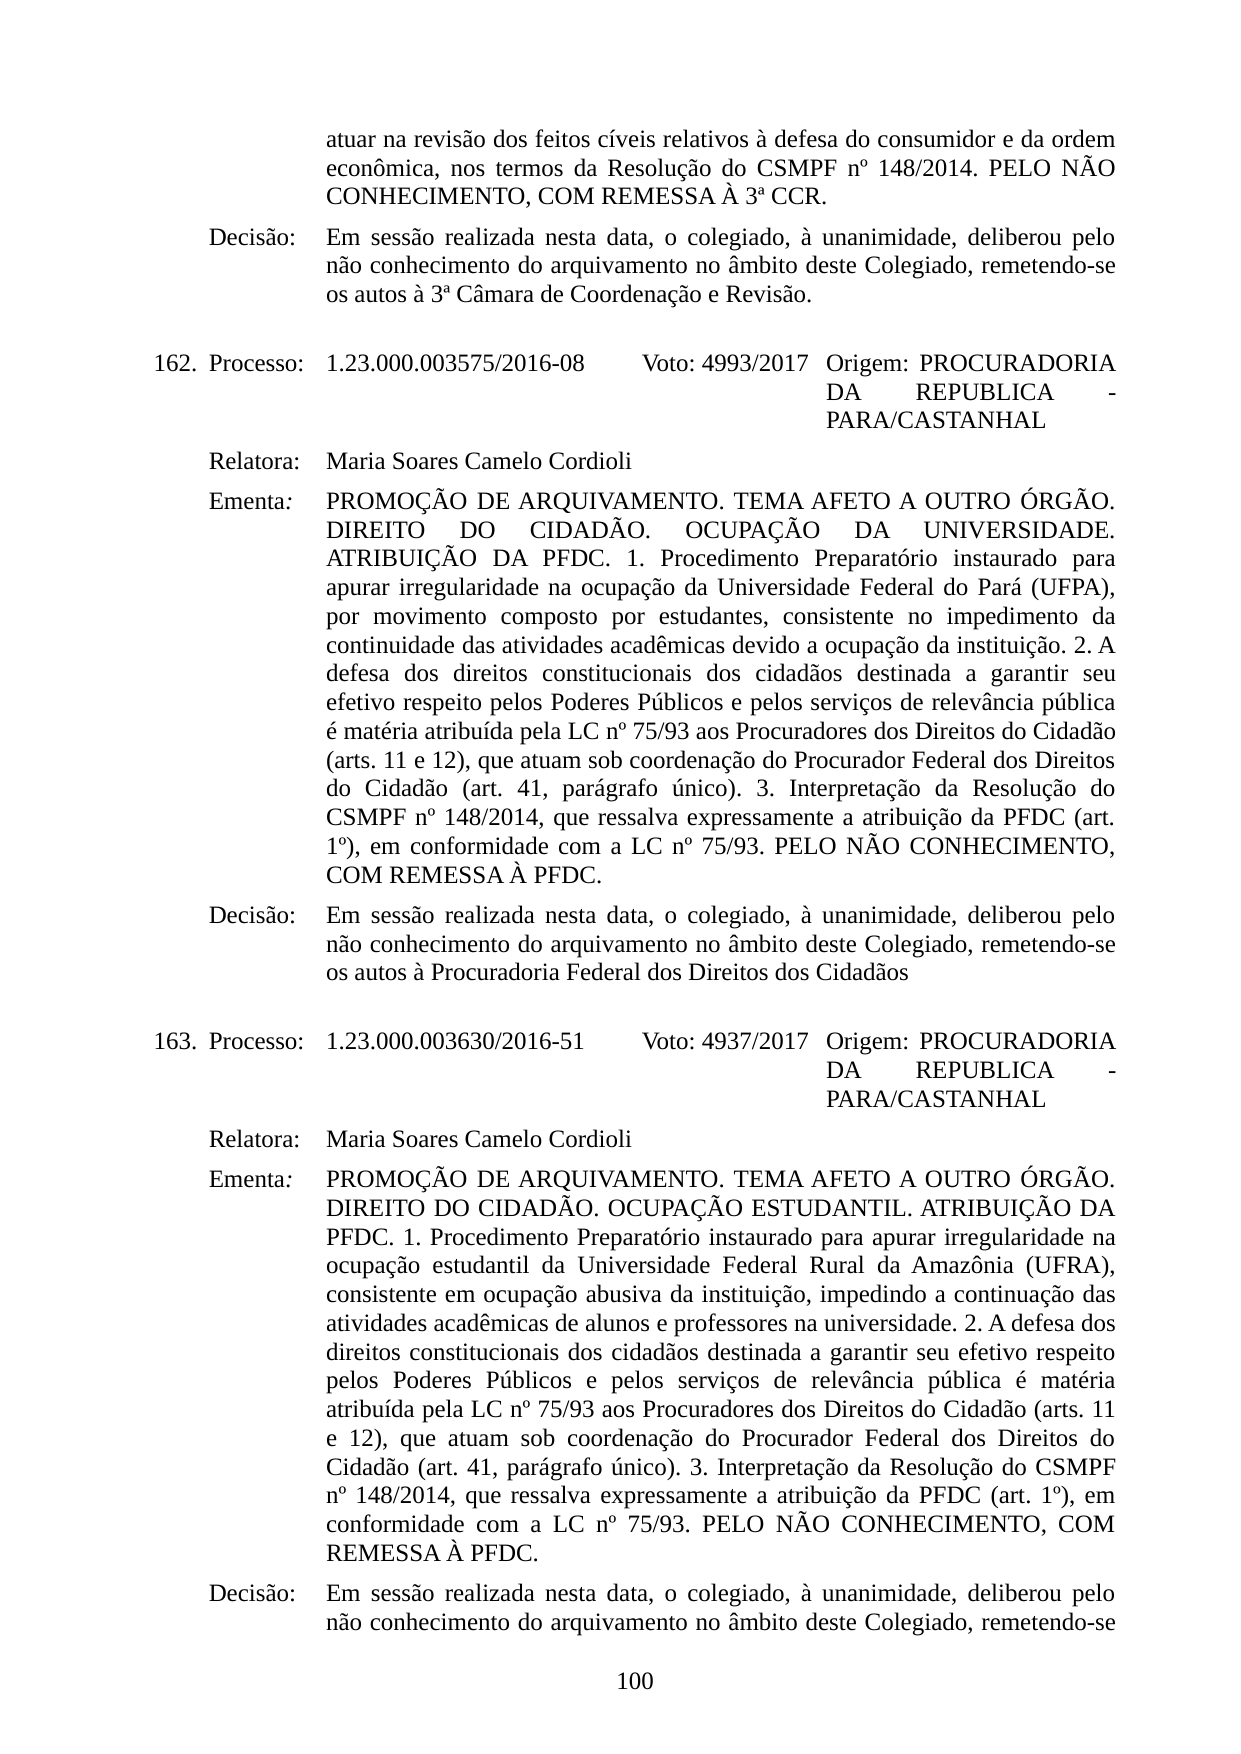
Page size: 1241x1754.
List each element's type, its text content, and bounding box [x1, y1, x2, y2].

table_cell Ementa: [203, 1159, 320, 1572]
table_cell [148, 480, 203, 894]
table_cell Decisão: [203, 894, 320, 992]
table_cell PROMOÇÃO DE ARQUIVAMENTO. TEMA AFETO A OUTRO ÓRGÃO. DIREITO DO CIDADÃO. OCUPAÇÃO ESTUDANTIL. ATRIBUIÇÃO DA PFDC. 1. Procedimento Preparatório instaurado para apurar irregularidade na ocupação estudantil da Universidade Federal Rural da Amazônia (UFRA), consistente em ocupação abusiva da instituição, impedindo a continuação das atividades acadêmicas de alunos e professores na universidade. 2. A defesa dos direitos constitucionais dos cidadãos destinada a garantir seu efetivo respeito pelos Poderes Públicos e pelos serviços de relevância pública é matéria atribuída pela LC nº 75/93 aos Procuradores dos Direitos do Cidadão (arts. 11 e 12), que atuam sob coordenação do Procurador Federal dos Direitos do Cidadão (art. 41, parágrafo único). 3. Interpretação da Resolução do CSMPF nº 148/2014, que ressalva expressamente a atribuição da PFDC (art. 1º), em conformidade com a LC nº 75/93. PELO NÃO CONHECIMENTO, COM REMESSA À PFDC. [320, 1159, 1122, 1572]
table_cell Em sessão realizada nesta data, o colegiado, à unanimidade, deliberou pelo não conhecimento do arquivamento no âmbito deste Colegiado, remetendo-se os autos à 3ª Câmara de Coordenação e Revisão. [320, 216, 1122, 313]
table_cell Relatora: [203, 1118, 320, 1158]
table_cell PROMOÇÃO DE ARQUIVAMENTO. TEMA AFETO A OUTRO ÓRGÃO. DIREITO DO CIDADÃO. OCUPAÇÃO DA UNIVERSIDADE. ATRIBUIÇÃO DA PFDC. 1. Procedimento Preparatório instaurado para apurar irregularidade na ocupação da Universidade Federal do Pará (UFPA), por movimento composto por estudantes, consistente no impedimento da continuidade das atividades acadêmicas devido a ocupação da instituição. 2. A defesa dos direitos constitucionais dos cidadãos destinada a garantir seu efetivo respeito pelos Poderes Públicos e pelos serviços de relevância pública é matéria atribuída pela LC nº 75/93 aos Procuradores dos Direitos do Cidadão (arts. 11 e 12), que atuam sob coordenação do Procurador Federal dos Direitos do Cidadão (art. 41, parágrafo único). 3. Interpretação da Resolução do CSMPF nº 148/2014, que ressalva expressamente a atribuição da PFDC (art. 1º), em conformidade com a LC nº 75/93. PELO NÃO CONHECIMENTO, COM REMESSA À PFDC. [320, 480, 1122, 894]
table_cell [148, 1573, 203, 1641]
table_cell atuar na revisão dos feitos cíveis relativos à defesa do consumidor e da ordem econômica, nos termos da Resolução do CSMPF nº 148/2014. PELO NÃO CONHECIMENTO, COM REMESSA À 3ª CCR. [320, 118, 1122, 216]
table_cell Maria Soares Camelo Cordioli [320, 440, 1122, 480]
table_cell Decisão: [203, 216, 320, 313]
table_cell Maria Soares Camelo Cordioli [320, 1118, 1122, 1158]
table_header 1.23.000.003630/2016-51 [320, 1021, 636, 1118]
table_cell Relatora: [203, 440, 320, 480]
table_cell [203, 118, 320, 216]
table_header Voto: 4937/2017 [636, 1021, 820, 1118]
table_header Processo: [203, 342, 320, 440]
table_header 1.23.000.003575/2016-08 [320, 342, 636, 440]
table_cell [148, 1159, 203, 1572]
table_cell Em sessão realizada nesta data, o colegiado, à unanimidade, deliberou pelo não conhecimento do arquivamento no âmbito deste Colegiado, remetendo-se [320, 1573, 1122, 1641]
table_cell [148, 440, 203, 480]
table_cell [148, 1118, 203, 1158]
table_header 162. [148, 342, 203, 440]
table_cell [148, 216, 203, 313]
table_header Origem: PROCURADORIA DA REPUBLICA - PARA/CASTANHAL [820, 1021, 1122, 1118]
table_header Voto: 4993/2017 [636, 342, 820, 440]
table_cell [148, 894, 203, 992]
table_header Processo: [203, 1021, 320, 1118]
table_header 163. [148, 1021, 203, 1118]
table_header Origem: PROCURADORIA DA REPUBLICA - PARA/CASTANHAL [820, 342, 1122, 440]
table_cell [148, 118, 203, 216]
table_cell Decisão: [203, 1573, 320, 1641]
table_cell Em sessão realizada nesta data, o colegiado, à unanimidade, deliberou pelo não conhecimento do arquivamento no âmbito deste Colegiado, remetendo-se os autos à Procuradoria Federal dos Direitos dos Cidadãos [320, 894, 1122, 992]
table_cell Ementa: [203, 480, 320, 894]
